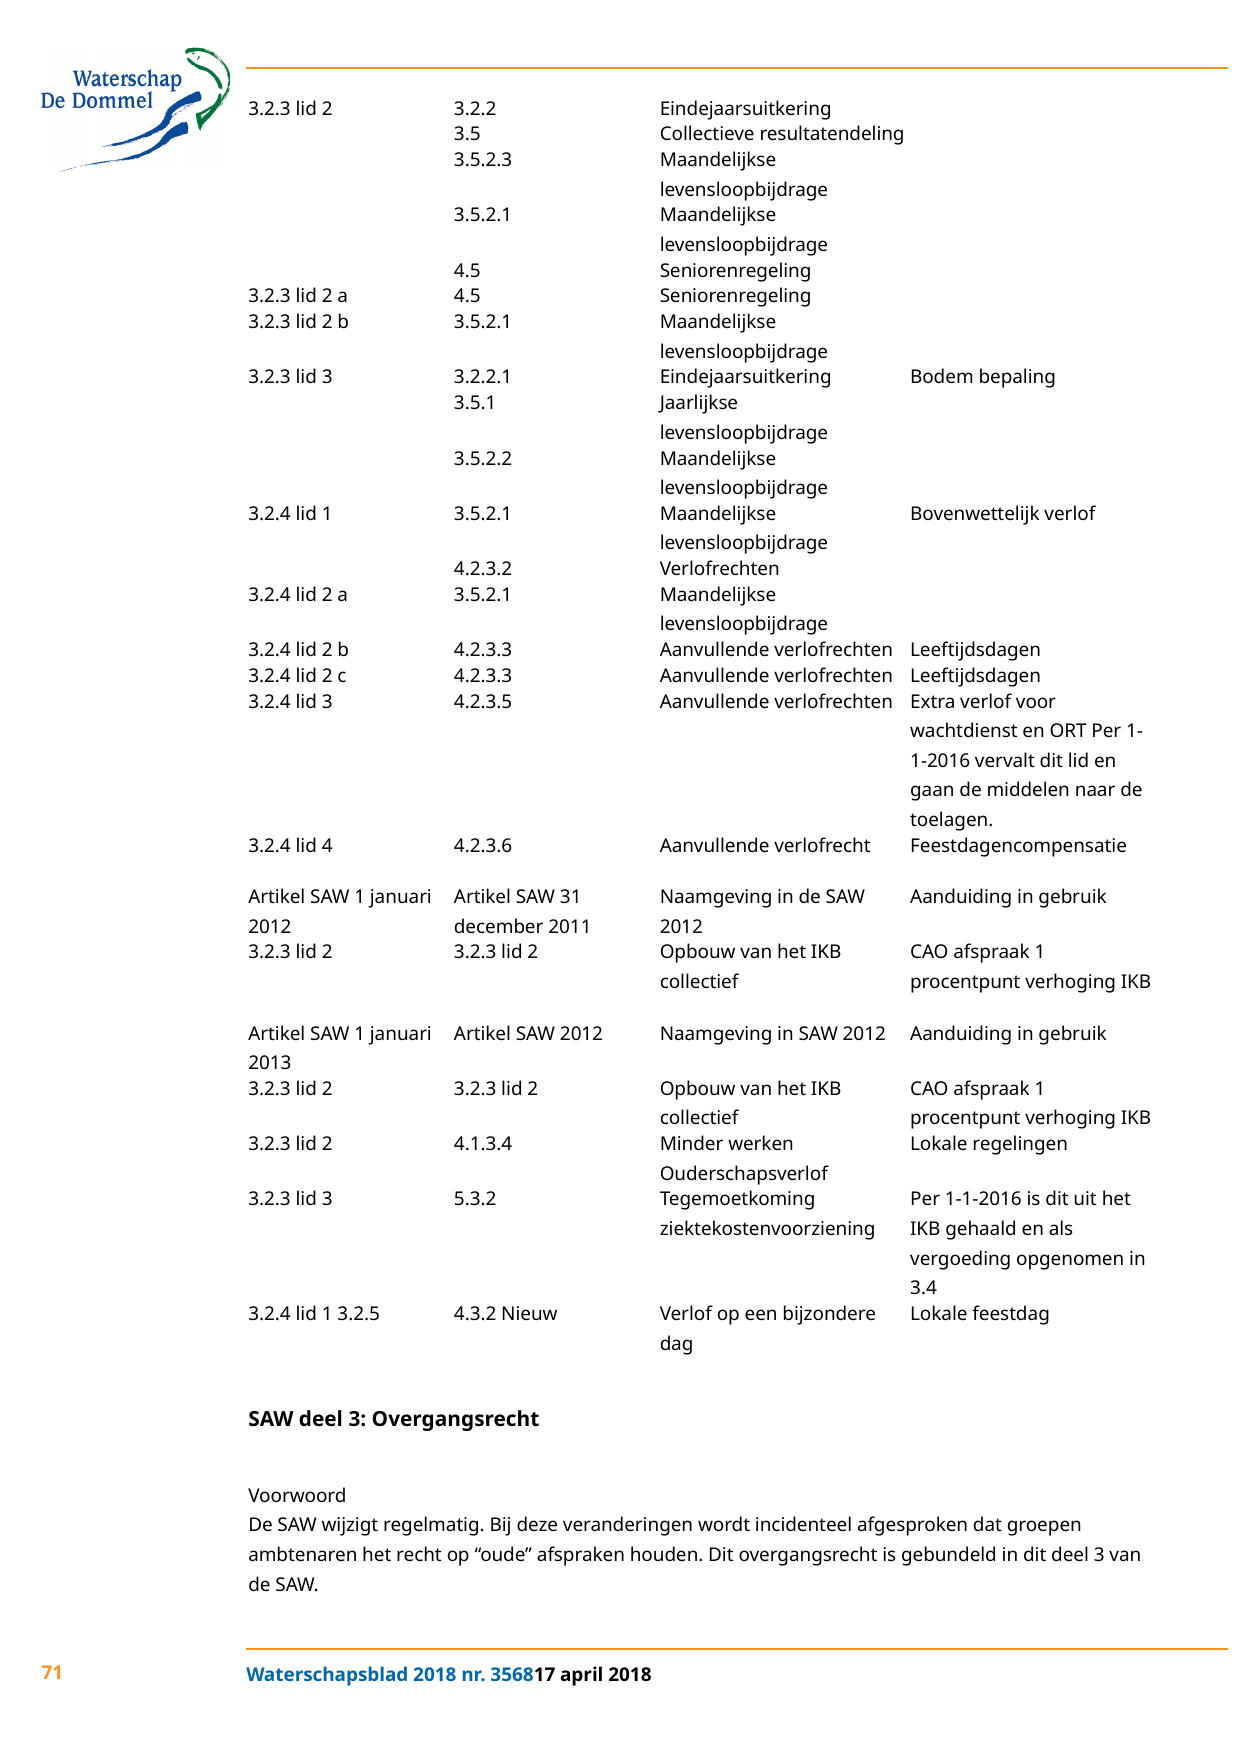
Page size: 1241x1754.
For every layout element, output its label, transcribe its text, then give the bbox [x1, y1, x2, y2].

table_cell 3.2.3 lid 2 [248, 1075, 454, 1130]
table_cell Maandelijkse levensloopbijdrage [660, 146, 910, 202]
table_cell Collectieve resultatendeling [660, 121, 910, 146]
table_cell 3.2.4 lid 1 3.2.5 [248, 1300, 454, 1355]
table_cell 4.2.3.3 [454, 636, 659, 662]
table_cell 3.2.3 lid 2 a [248, 283, 454, 308]
table_cell [248, 257, 454, 283]
table_cell 3.2.4 lid 3 [248, 688, 454, 832]
table_cell Maandelijkse levensloopbijdrage [660, 308, 910, 364]
table_cell [910, 202, 1152, 257]
table_cell Artikel SAW 1 januari 2013 [248, 1020, 454, 1075]
table_cell [248, 555, 454, 581]
table_cell 3.2.4 lid 2 a [248, 581, 454, 636]
table_cell 3.5.2.2 [454, 445, 659, 500]
picture [41, 47, 231, 172]
table_cell Eindejaarsuitkering [660, 95, 910, 121]
table_cell [248, 858, 454, 883]
table_cell [248, 445, 454, 500]
table_cell 4.1.3.4 [454, 1130, 659, 1186]
table_cell Naamgeving in SAW 2012 [660, 1020, 910, 1075]
table_cell 3.2.2.1 [454, 364, 659, 389]
table_cell Aanvullende verlofrechten [660, 662, 910, 688]
table_cell Jaarlijkse levensloopbijdrage [660, 389, 910, 445]
table_cell 3.2.2 [454, 95, 659, 121]
table_cell [910, 121, 1152, 146]
table_cell [910, 257, 1152, 283]
table_cell [910, 858, 1152, 883]
table_cell 3.2.3 lid 2 b [248, 308, 454, 364]
table_cell [910, 283, 1152, 308]
table_cell Maandelijkse levensloopbijdrage [660, 581, 910, 636]
table_cell Seniorenregeling [660, 257, 910, 283]
table_cell [910, 146, 1152, 202]
table_cell 5.3.2 [454, 1186, 659, 1300]
table_cell CAO afspraak 1 procentpunt verhoging IKB [910, 1075, 1152, 1130]
table_cell [248, 389, 454, 445]
table_cell Aanvullende verlofrechten [660, 688, 910, 832]
table_cell 3.2.3 lid 2 [248, 95, 454, 121]
table_cell [910, 994, 1152, 1020]
table_cell Bodem bepaling [910, 364, 1152, 389]
text De SAW wijzigt regelmatig. Bij deze veranderingen wordt incidenteel afgesproken dat groepen ambtenaren het recht op “oude” afspraken houden. Dit overgangsrecht is gebundeld in dit deel 3 van de SAW. [248, 1512, 1152, 1596]
table_cell [248, 121, 454, 146]
table_cell Aanvullende verlofrechten [660, 636, 910, 662]
table_cell Tegemoetkoming ziektekostenvoorziening [660, 1186, 910, 1300]
table_cell [910, 308, 1152, 364]
table_cell Per 1-1-2016 is dit uit het IKB gehaald en als vergoeding opgenomen in 3.4 [910, 1186, 1152, 1300]
table_cell [454, 994, 659, 1020]
table_cell [248, 146, 454, 202]
table_cell 3.2.3 lid 3 [248, 1186, 454, 1300]
table_cell Verlofrechten [660, 555, 910, 581]
table_cell Extra verlof voor wachtdienst en ORT Per 1-1-2016 vervalt dit lid en gaan de middelen naar de toelagen. [910, 688, 1152, 832]
table_cell Lokale regelingen [910, 1130, 1152, 1186]
table_cell 3.2.3 lid 2 [454, 1075, 659, 1130]
table_cell 4.5 [454, 257, 659, 283]
table_cell 4.2.3.6 [454, 832, 659, 858]
table_cell 3.2.4 lid 1 [248, 500, 454, 555]
table_cell 4.2.3.2 [454, 555, 659, 581]
table_cell Minder werken Ouderschapsverlof [660, 1130, 910, 1186]
table_cell Maandelijkse levensloopbijdrage [660, 500, 910, 555]
table_cell Maandelijkse levensloopbijdrage [660, 445, 910, 500]
text SAW deel 3: Overgangsrecht [248, 1404, 1152, 1433]
table_cell [248, 994, 454, 1020]
table_cell [248, 202, 454, 257]
table_cell 3.2.3 lid 2 [248, 1130, 454, 1186]
table_cell Leeftijdsdagen [910, 636, 1152, 662]
table_cell 3.2.4 lid 2 c [248, 662, 454, 688]
table_cell 3.5.2.3 [454, 146, 659, 202]
table_cell Opbouw van het IKB collectief [660, 1075, 910, 1130]
table_cell 3.2.4 lid 2 b [248, 636, 454, 662]
table_cell Aanvullende verlofrecht [660, 832, 910, 858]
table_cell [910, 95, 1152, 121]
table_cell CAO afspraak 1 procentpunt verhoging IKB [910, 939, 1152, 994]
table_cell [660, 994, 910, 1020]
table_cell 3.5 [454, 121, 659, 146]
table_cell Artikel SAW 31 december 2011 [454, 883, 659, 939]
table_cell 4.5 [454, 283, 659, 308]
table_cell [910, 555, 1152, 581]
table_cell 4.2.3.5 [454, 688, 659, 832]
table_cell Aanduiding in gebruik [910, 1020, 1152, 1075]
table_cell [454, 858, 659, 883]
table_cell 4.3.2 Nieuw [454, 1300, 659, 1355]
table_cell Eindejaarsuitkering [660, 364, 910, 389]
text Voorwoord [248, 1482, 1152, 1508]
table_cell Artikel SAW 1 januari 2012 [248, 883, 454, 939]
table_cell Aanduiding in gebruik [910, 883, 1152, 939]
table_cell Opbouw van het IKB collectief [660, 939, 910, 994]
table_cell 3.5.1 [454, 389, 659, 445]
table_cell [910, 445, 1152, 500]
table_cell [910, 581, 1152, 636]
table_cell 3.5.2.1 [454, 308, 659, 364]
table_cell 3.2.3 lid 2 [248, 939, 454, 994]
table_cell Maandelijkse levensloopbijdrage [660, 202, 910, 257]
table_cell 3.2.4 lid 4 [248, 832, 454, 858]
table_cell [910, 389, 1152, 445]
table_cell Seniorenregeling [660, 283, 910, 308]
table_cell Lokale feestdag [910, 1300, 1152, 1355]
table_cell 3.5.2.1 [454, 202, 659, 257]
table_cell Bovenwettelijk verlof [910, 500, 1152, 555]
table_cell Artikel SAW 2012 [454, 1020, 659, 1075]
table_cell Verlof op een bijzondere dag [660, 1300, 910, 1355]
table_cell Feestdagencompensatie [910, 832, 1152, 858]
table_cell Naamgeving in de SAW 2012 [660, 883, 910, 939]
table_cell 3.5.2.1 [454, 581, 659, 636]
table_cell [660, 858, 910, 883]
table_cell 4.2.3.3 [454, 662, 659, 688]
table_cell 3.2.3 lid 3 [248, 364, 454, 389]
table_cell 3.2.3 lid 2 [454, 939, 659, 994]
table_cell Leeftijdsdagen [910, 662, 1152, 688]
table_cell 3.5.2.1 [454, 500, 659, 555]
